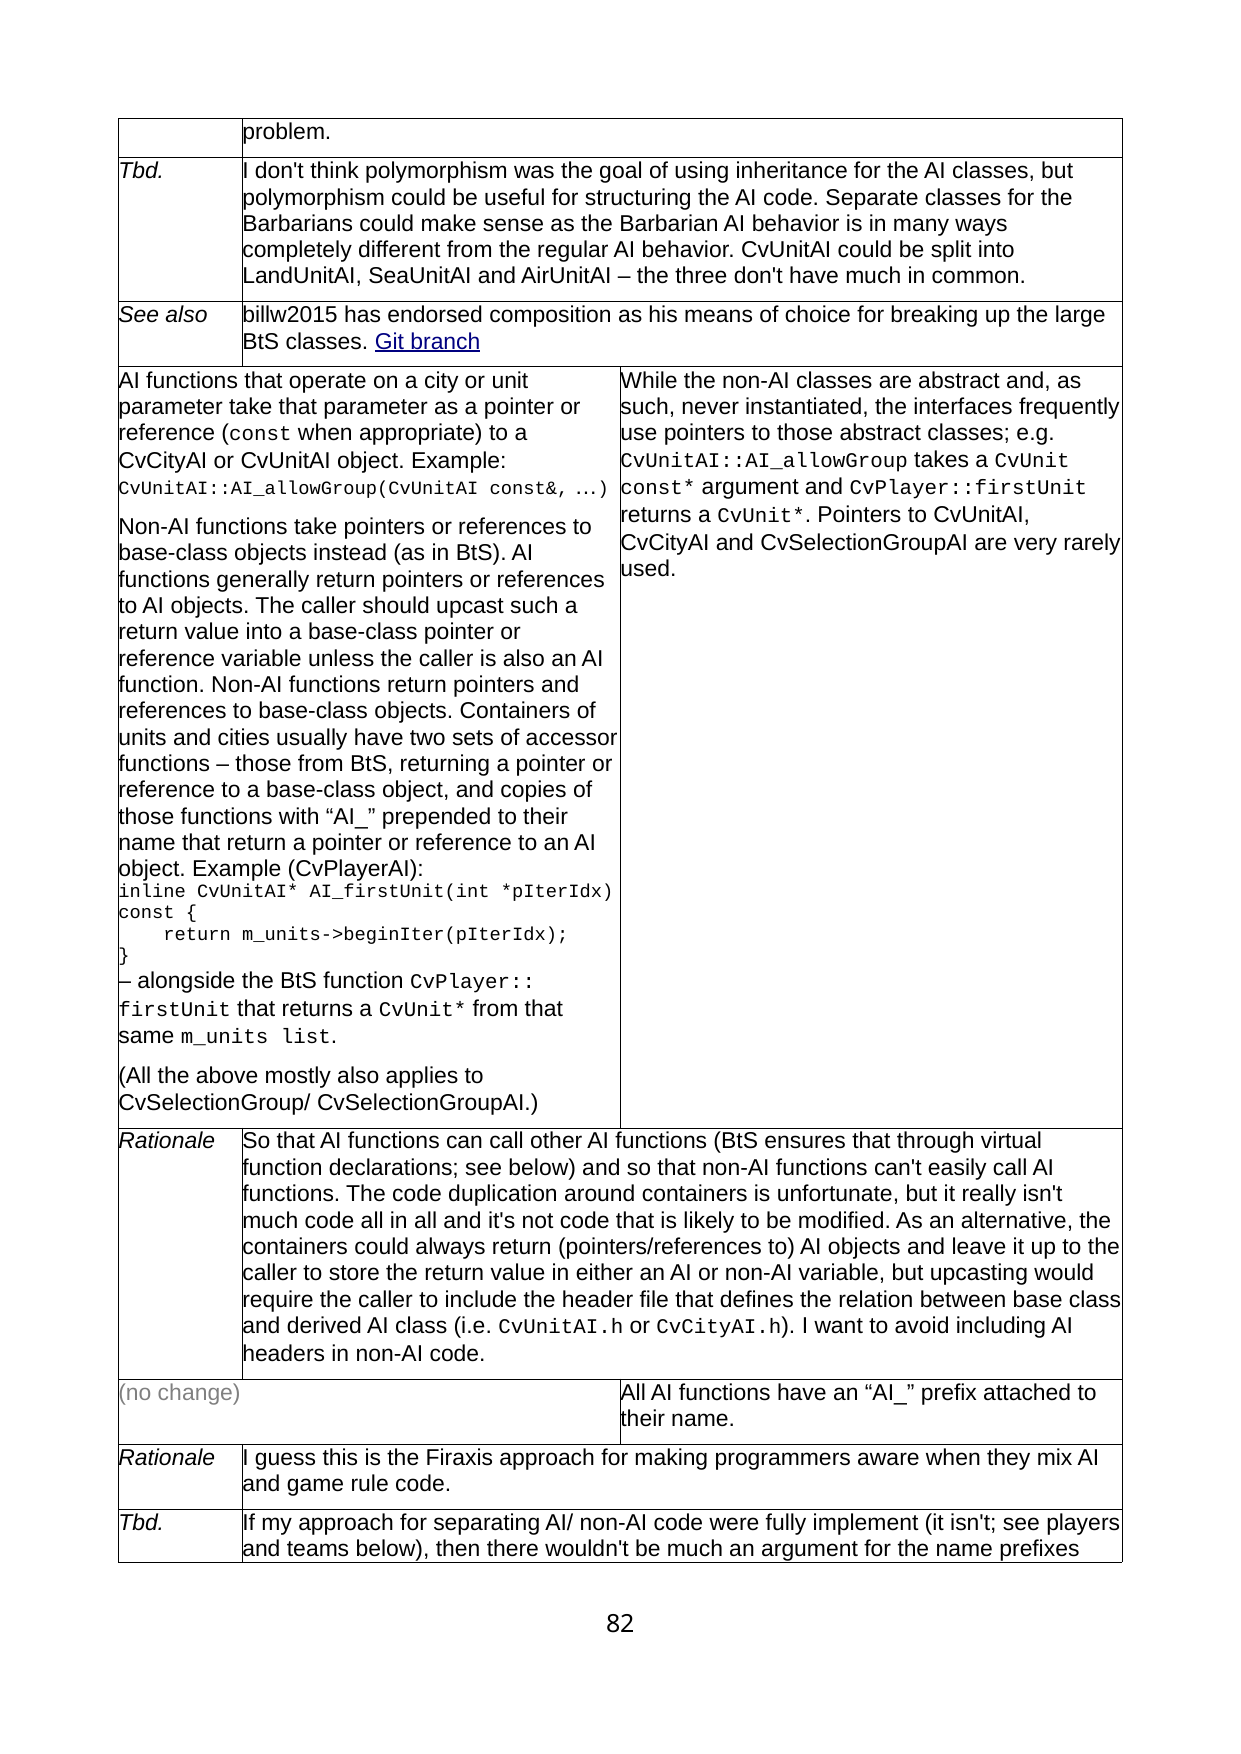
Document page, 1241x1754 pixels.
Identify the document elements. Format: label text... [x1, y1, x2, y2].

table_cell billw2015 has endorsed composition as his means of choice for breaking up the large BtS classes. Git branch [243, 302, 1122, 366]
table_cell Tbd. [119, 158, 242, 301]
table_cell I guess this is the Firaxis approach for making programmers aware when they mix AI and game rule code. [243, 1445, 1122, 1509]
table_cell problem. [243, 119, 1122, 157]
table_cell So that AI functions can call other AI functions (BtS ensures that through virtual function declarations; see below) and so that non-AI functions can't easily call AI functions. The code duplication around containers is unfortunate, but it really isn't much code all in all and it's not code that is likely to be modified. As an alternative, the containers could always return (pointers/references to) AI objects and leave it up to the caller to store the return value in either an AI or non-AI variable, but upcasting would require the caller to include the header file that defines the relation between base class and derived AI class (i.e. CvUnitAI.h or CvCityAI.h). I want to avoid including AI headers in non-AI code. [243, 1129, 1122, 1378]
table_cell I don't think polymorphism was the goal of using inheritance for the AI classes, but polymorphism could be useful for structuring the AI code. Separate classes for the Barbarians could make sense as the Barbarian AI behavior is in many ways completely different from the regular AI behavior. CvUnitAI could be split into LandUnitAI, SeaUnitAI and AirUnitAI – the three don't have much in common. [243, 158, 1122, 301]
table_cell While the non-AI classes are abstract and, as such, never instantiated, the interfaces frequently use pointers to those abstract classes; e.g. CvUnitAI::AI_allowGroup takes a CvUnit const* argument and CvPlayer::firstUnit returns a CvUnit*. Pointers to CvUnitAI, CvCityAI and CvSelectionGroupAI are very rarely used. [621, 367, 1122, 1127]
table_cell If my approach for separating AI/ non-AI code were fully implement (it isn't; see players and teams below), then there wouldn't be much an argument for the name prefixes [243, 1510, 1122, 1562]
table_cell Rationale [119, 1129, 242, 1378]
table_cell (no change) [119, 1380, 620, 1444]
table_cell See also [119, 302, 242, 366]
table_cell AI functions that operate on a city or unit parameter take that parameter as a pointer or reference (const when appropriate) to a CvCityAI or CvUnitAI object. Example: CvUnitAI::AI_allowGroup(CvUnitAI const&, …) Non-AI functions take pointers or references to base-class objects instead (as in BtS). AI functions generally return pointers or references to AI objects. The caller should upcast such a return value into a base-class pointer or reference variable unless the caller is also an AI function. Non-AI functions return pointers and references to base-class objects. Containers of units and cities usually have two sets of accessor functions – those from BtS, returning a pointer or reference to a base-class object, and copies of those functions with “AI_” prepended to their name that return a pointer or reference to an AI object. Example (CvPlayerAI): inline CvUnitAI* AI_firstUnit(int *pIterIdx) const { return m_units->beginIter(pIterIdx); } – alongside the BtS function CvPlayer:: firstUnit that returns a CvUnit* from that same m_units list. (All the above mostly also applies to CvSelectionGroup/ CvSelectionGroupAI.) [119, 367, 620, 1127]
table_cell Tbd. [119, 1510, 242, 1562]
table_cell [119, 119, 242, 157]
table_cell Rationale [119, 1445, 242, 1509]
table_cell All AI functions have an “AI_” prefix attached to their name. [621, 1380, 1122, 1444]
